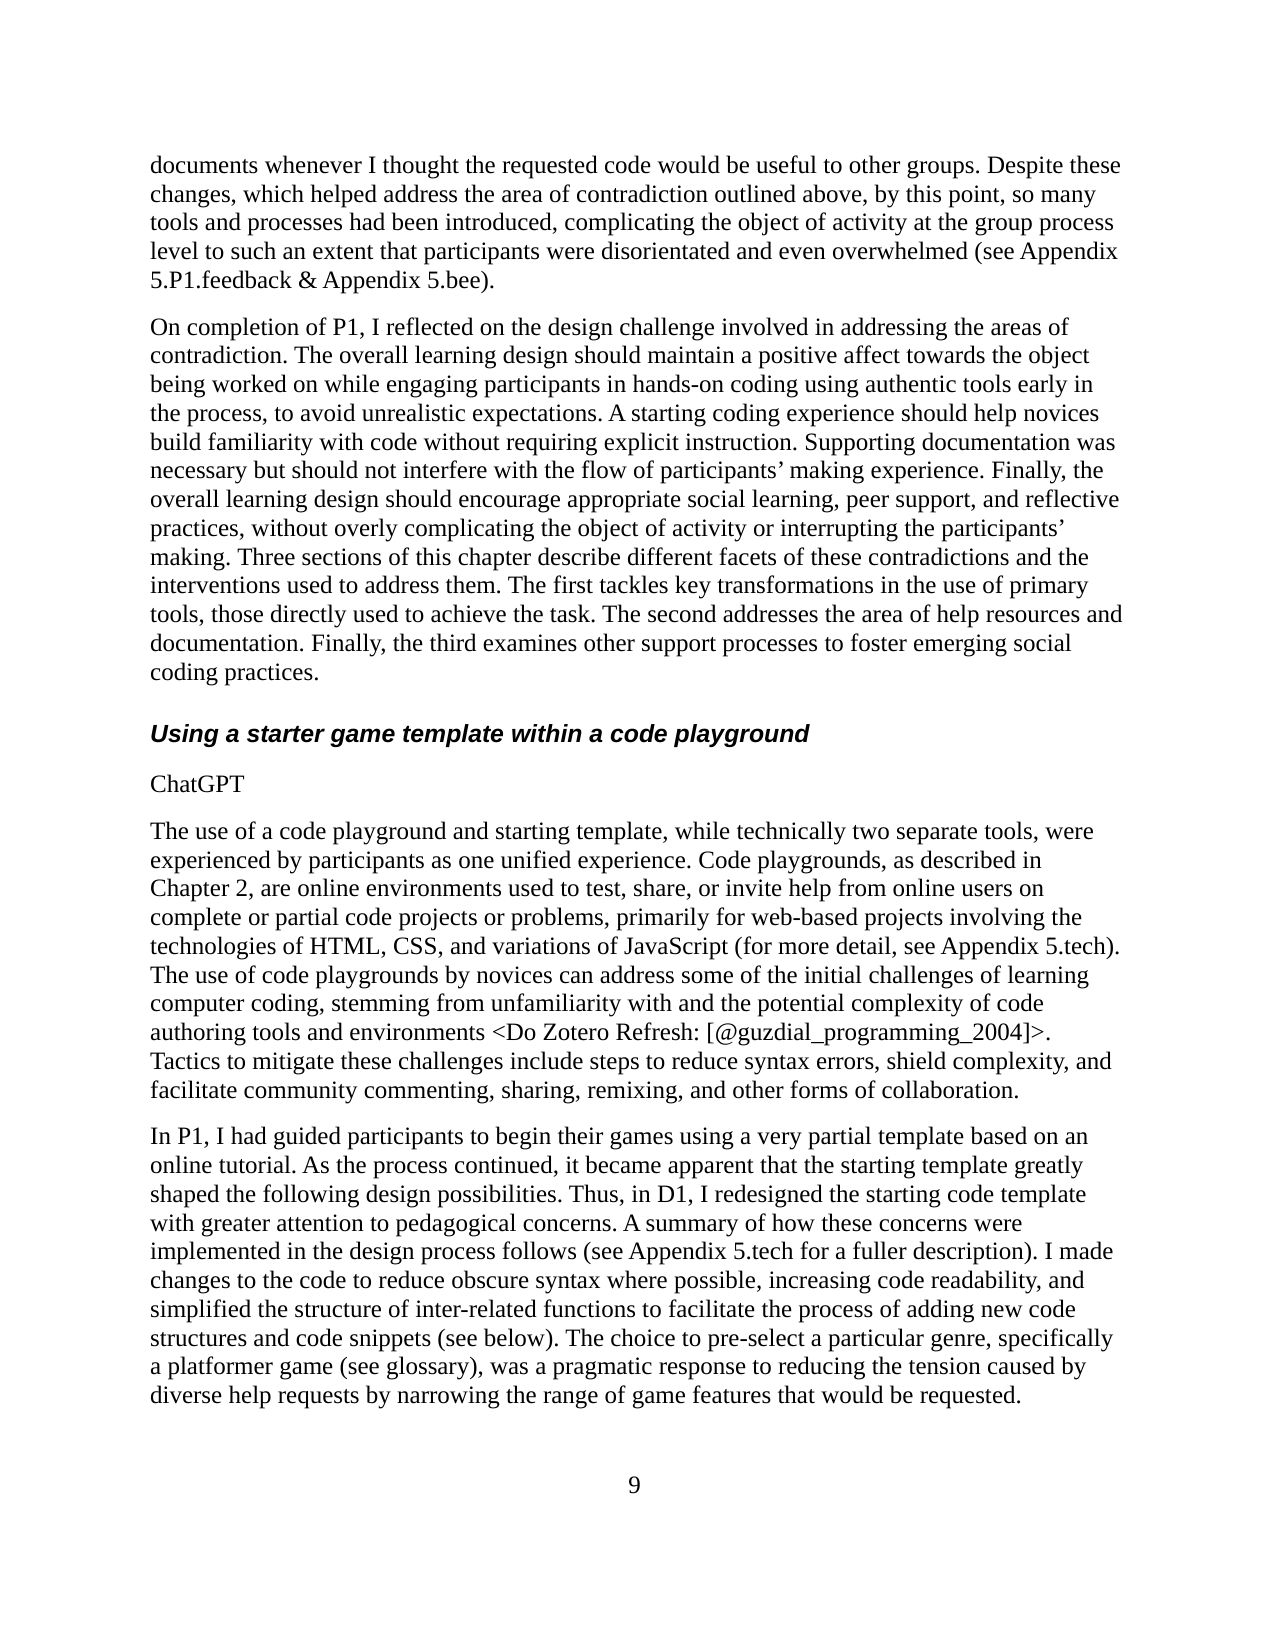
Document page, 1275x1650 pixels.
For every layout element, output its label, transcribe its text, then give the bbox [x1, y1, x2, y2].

text The use of a code playground and starting template, while technically two separate tools, were experienced by participants as one unified experience. Code playgrounds, as described in Chapter 2, are online environments used to test, share, or invite help from online users on complete or partial code projects or problems, primarily for web-based projects involving the technologies of HTML, CSS, and variations of JavaScript (for more detail, see Appendix 5.tech). The use of code playgrounds by novices can address some of the initial challenges of learning computer coding, stemming from unfamiliarity with and the potential complexity of code authoring tools and environments <Do Zotero Refresh: [@guzdial_programming_2004]>. Tactics to mitigate these challenges include steps to reduce syntax errors, shield complexity, and facilitate community commenting, sharing, remixing, and other forms of collaboration. [150, 816, 1125, 1103]
text ChatGPT [150, 769, 1125, 798]
text documents whenever I thought the requested code would be useful to other groups. Despite these changes, which helped address the area of contradiction outlined above, by this point, so many tools and processes had been introduced, complicating the object of activity at the group process level to such an extent that participants were disorientated and even overwhelmed (see Appendix 5.P1.feedback & Appendix 5.bee). [150, 150, 1125, 294]
subtitle Using a starter game template within a code playground [150, 719, 1125, 748]
text In P1, I had guided participants to begin their games using a very partial template based on an online tutorial. As the process continued, it became apparent that the starting template greatly shaped the following design possibilities. Thus, in D1, I redesigned the starting code template with greater attention to pedagogical concerns. A summary of how these concerns were implemented in the design process follows (see Appendix 5.tech for a fuller description). I made changes to the code to reduce obscure syntax where possible, increasing code readability, and simplified the structure of inter-related functions to facilitate the process of adding new code structures and code snippets (see below). The choice to pre-select a particular genre, specifically a platformer game (see glossary), was a pragmatic response to reducing the tension caused by diverse help requests by narrowing the range of game features that would be requested. [150, 1121, 1125, 1409]
text On completion of P1, I reflected on the design challenge involved in addressing the areas of contradiction. The overall learning design should maintain a positive affect towards the object being worked on while engaging participants in hands-on coding using authentic tools early in the process, to avoid unrealistic expectations. A starting coding experience should help novices build familiarity with code without requiring explicit instruction. Supporting documentation was necessary but should not interfere with the flow of participants’ making experience. Finally, the overall learning design should encourage appropriate social learning, peer support, and reflective practices, without overly complicating the object of activity or interrupting the participants’ making. Three sections of this chapter describe different facets of these contradictions and the interventions used to address them. The first tackles key transformations in the use of primary tools, those directly used to achieve the task. The second addresses the area of help resources and documentation. Finally, the third examines other support processes to foster emerging social coding practices. [150, 312, 1125, 685]
